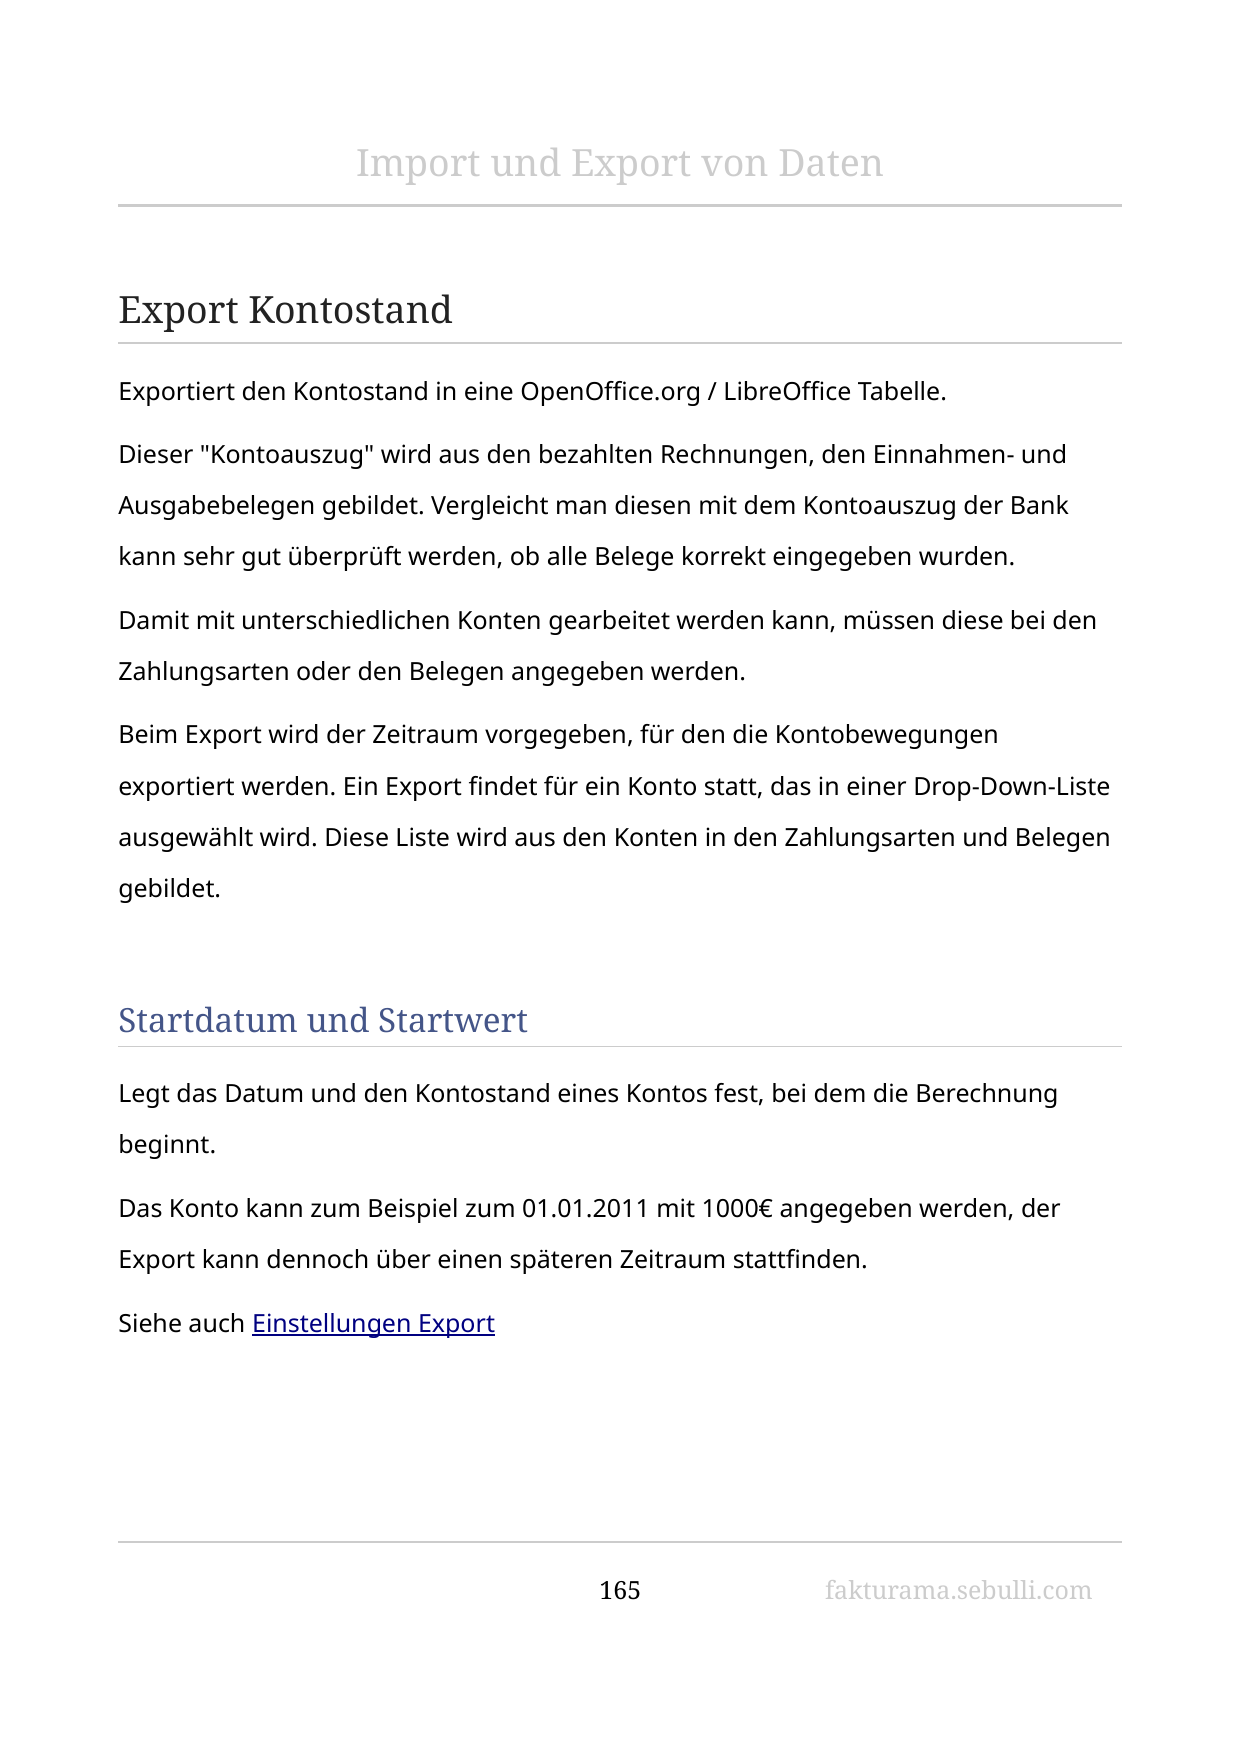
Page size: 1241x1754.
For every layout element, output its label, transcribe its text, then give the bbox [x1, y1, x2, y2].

subtitle Export Kontostand [118, 283, 1122, 342]
text Legt das Datum und den Kontostand eines Kontos fest, bei dem die Berechnung beginnt. [118, 1076, 1122, 1161]
subtitle Startdatum und Startwert [118, 996, 1122, 1046]
text Siehe auch Einstellungen Export [118, 1305, 1122, 1339]
text Beim Export wird der Zeitraum vorgegeben, für den die Kontobewegungen exportiert werden. Ein Export findet für ein Konto statt, das in einer Drop-Down-Liste ausgewählt wird. Diese Liste wird aus den Konten in den Zahlungsarten und Belegen gebildet. [118, 717, 1122, 904]
text Dieser "Kontoauszug" wird aus den bezahlten Rechnungen, den Einnahmen- und Ausgabebelegen gebildet. Vergleicht man diesen mit dem Kontoauszug der Bank kann sehr gut überprüft werden, ob alle Belege korrekt eingegeben wurden. [118, 437, 1122, 573]
text Das Konto kann zum Beispiel zum 01.01.2011 mit 1000€ angegeben werden, der Export kann dennoch über einen späteren Zeitraum stattfinden. [118, 1191, 1122, 1276]
text Damit mit unterschiedlichen Konten gearbeitet werden kann, müssen diese bei den Zahlungsarten oder den Belegen angegeben werden. [118, 603, 1122, 688]
text Exportiert den Kontostand in eine OpenOffice.org / LibreOffice Tabelle. [118, 373, 1122, 407]
